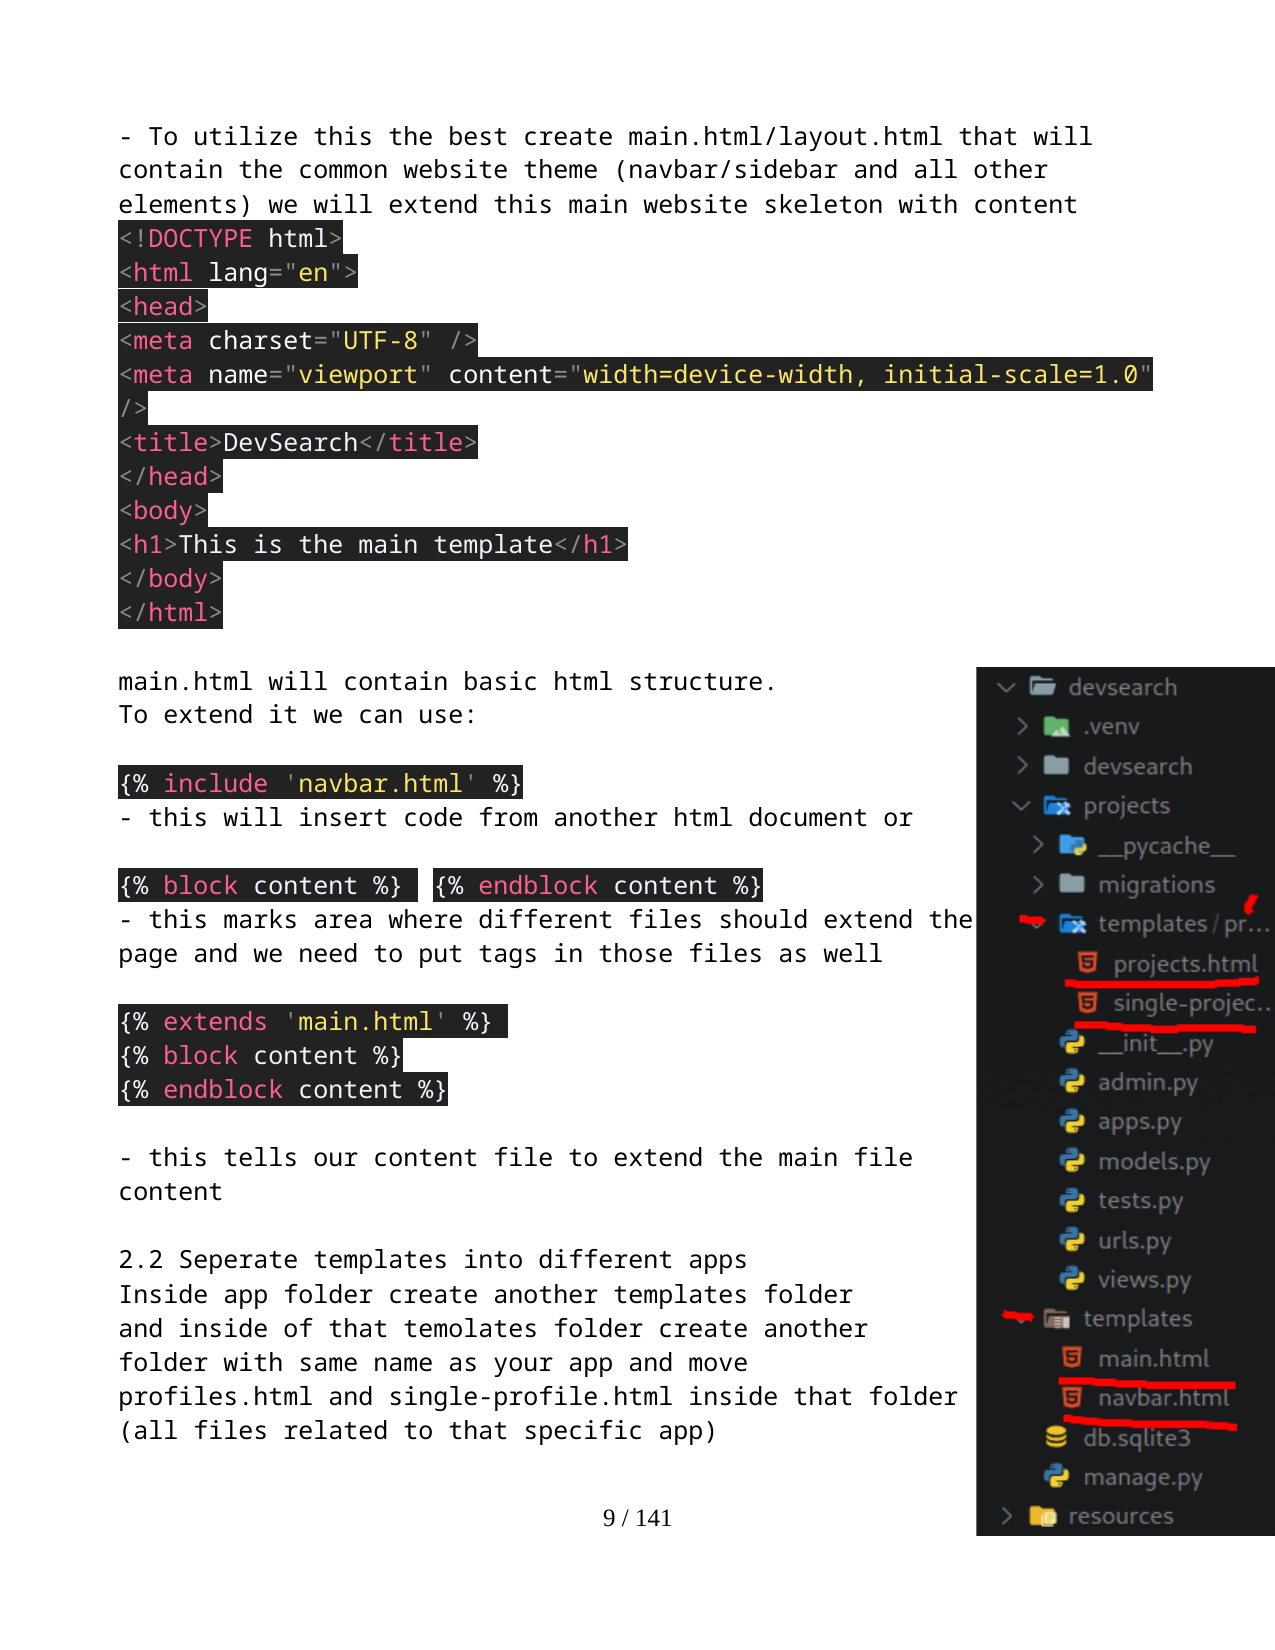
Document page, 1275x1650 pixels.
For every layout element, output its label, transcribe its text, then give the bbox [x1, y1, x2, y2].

text folder with same name as your app and move [118, 1344, 976, 1378]
text Inside app folder create another templates folder [118, 1276, 976, 1310]
text {% extends 'main.html' %} [118, 1004, 976, 1038]
text <meta name="viewport" content="width=device-width, initial-scale=1.0" /> [118, 357, 1157, 425]
picture [976, 667, 1275, 1536]
text <title>DevSearch</title> [118, 425, 1157, 459]
text and inside of that temolates folder create another [118, 1310, 976, 1344]
text <h1>This is the main template</h1> [118, 527, 1157, 561]
text 2.2 Seperate templates into different apps [118, 1242, 976, 1276]
text - this marks area where different files should extend the page and we need to put tags in those files as well [118, 902, 976, 970]
text {% include 'navbar.html' %} [118, 765, 976, 799]
text <meta charset="UTF-8" /> [118, 322, 1157, 357]
text profiles.html and single-profile.html inside that folder [118, 1378, 976, 1412]
text - this tells our content file to extend the main file content [118, 1140, 976, 1208]
text (all files related to that specific app) [118, 1412, 976, 1447]
text - To utilize this the best create main.html/layout.html that will contain the common website theme (navbar/sidebar and all other elements) we will extend this main website skeleton with content [118, 118, 1157, 220]
text {% block content %} {% endblock content %} [118, 867, 976, 902]
text <body> [118, 493, 1157, 527]
text </html> [118, 595, 1157, 629]
text {% block content %} [118, 1038, 976, 1072]
text main.html will contain basic html structure. [118, 663, 1157, 697]
text <head> [118, 288, 1157, 322]
text <!DOCTYPE html> [118, 220, 1157, 254]
text - this will insert code from another html document or [118, 799, 976, 833]
text To extend it we can use: [118, 697, 976, 731]
text </head> [118, 459, 1157, 493]
text <html lang="en"> [118, 254, 1157, 288]
text {% endblock content %} [118, 1072, 976, 1106]
text </body> [118, 561, 1157, 595]
